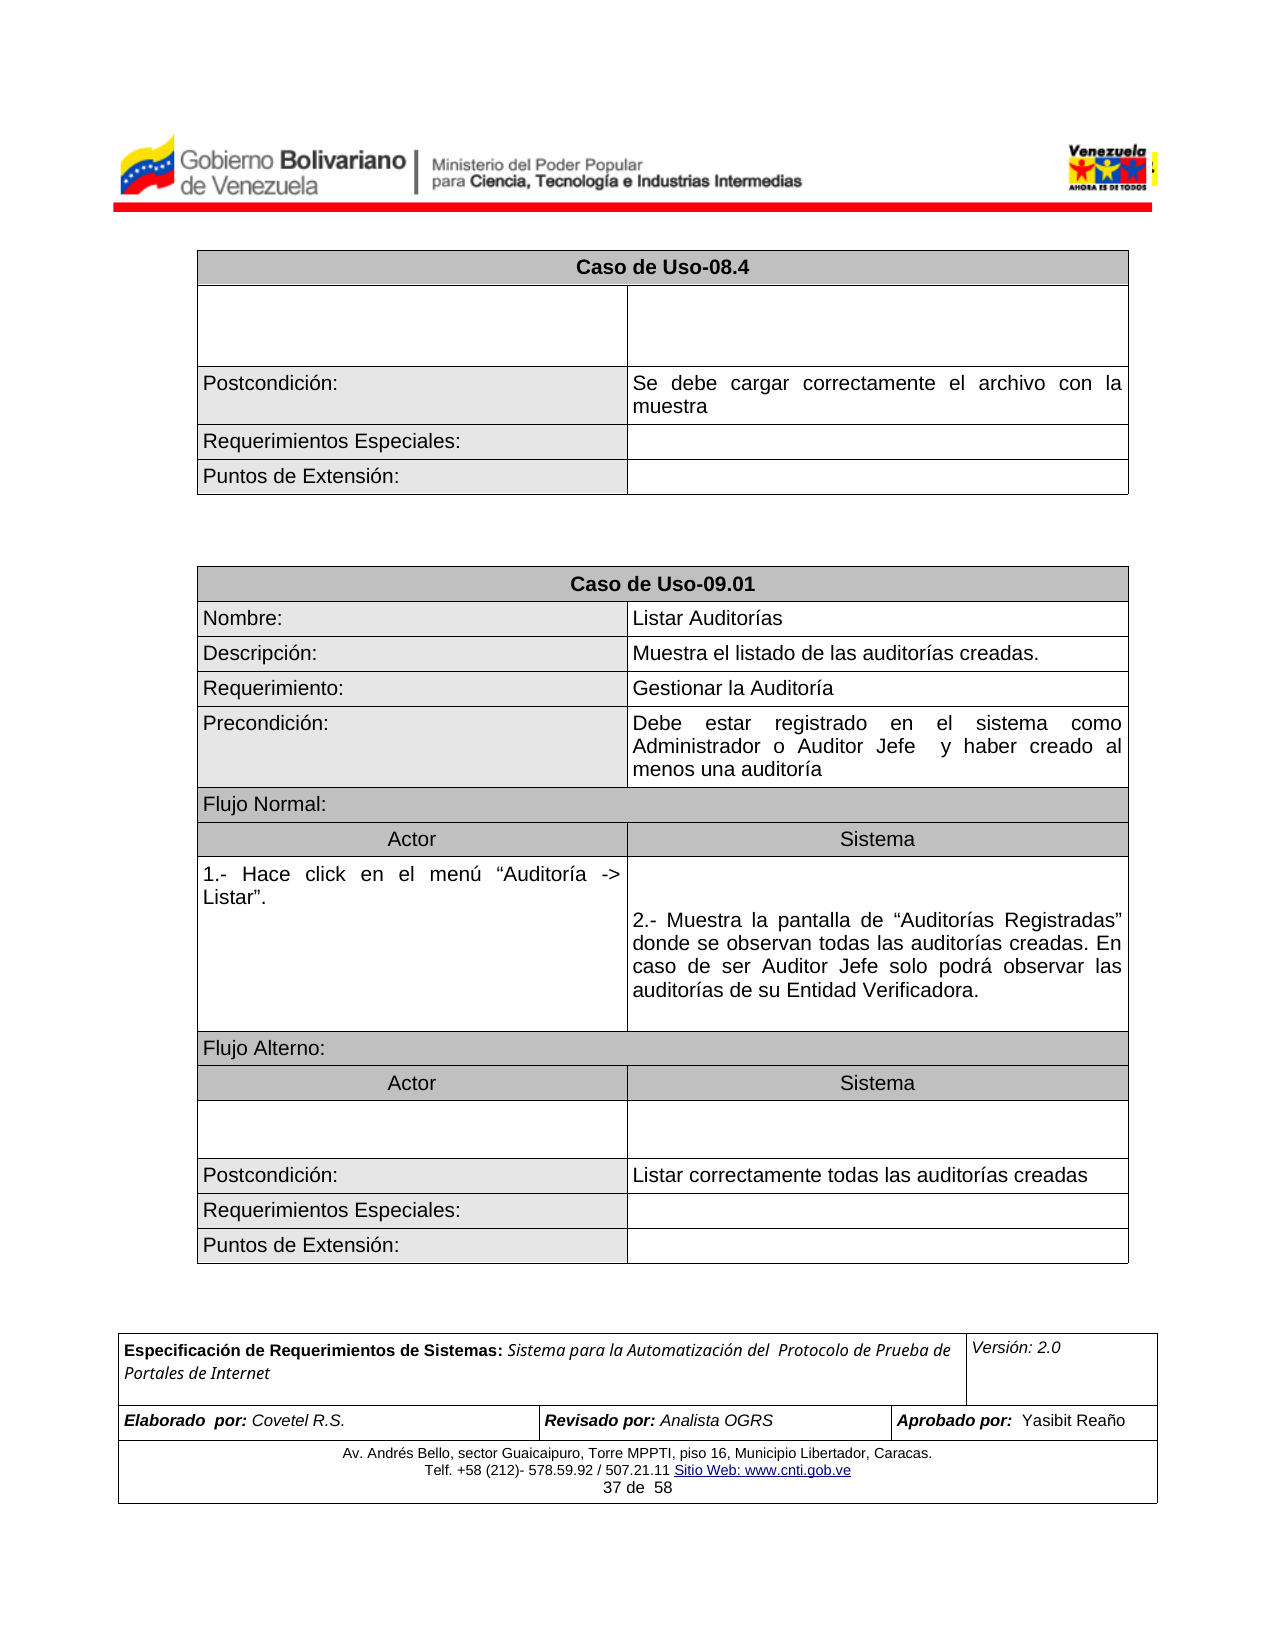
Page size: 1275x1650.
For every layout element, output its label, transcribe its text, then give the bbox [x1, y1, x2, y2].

table_cell Flujo Alterno: [198, 1032, 1128, 1065]
table_cell Se debe cargar correctamente el archivo con la muestra [628, 367, 1128, 424]
table_cell Postcondición: [198, 367, 627, 424]
table_cell Requerimiento: [198, 672, 627, 706]
table_cell Requerimientos Especiales: [198, 425, 627, 459]
table_cell 2.- Muestra la pantalla de “Auditorías Registradas” donde se observan todas las auditorías creadas. En caso de ser Auditor Jefe solo podrá observar las auditorías de su Entidad Verificadora. [628, 857, 1128, 1031]
table_cell Requerimientos Especiales: [198, 1194, 627, 1228]
table_cell Listar correctamente todas las auditorías creadas [628, 1159, 1128, 1193]
table_cell Actor [198, 1066, 627, 1100]
picture [113, 126, 1153, 212]
table_cell [628, 286, 1128, 366]
table_cell Postcondición: [198, 1159, 627, 1193]
table_cell Sistema [628, 1066, 1128, 1100]
table_cell Actor [198, 823, 627, 856]
table_cell Listar Auditorías [628, 602, 1128, 636]
table_cell Flujo Normal: [198, 788, 1128, 822]
table_cell Debe estar registrado en el sistema como Administrador o Auditor Jefe y haber creado al menos una auditoría [628, 707, 1128, 787]
table_cell Precondición: [198, 707, 627, 787]
table_cell [628, 460, 1128, 493]
table_cell 1.- Hace click en el menú “Auditoría -> Listar”. [198, 857, 627, 1031]
table_cell Puntos de Extensión: [198, 460, 627, 493]
table_cell Puntos de Extensión: [198, 1229, 627, 1262]
table_cell Nombre: [198, 602, 627, 636]
table_cell [198, 1101, 627, 1158]
table_cell Gestionar la Auditoría [628, 672, 1128, 706]
table_header Caso de Uso-08.4 [198, 251, 1128, 284]
table_cell [628, 425, 1128, 459]
table_header Caso de Uso-09.01 [198, 567, 1128, 601]
table_cell [628, 1229, 1128, 1262]
table_cell Descripción: [198, 637, 627, 671]
table_cell Sistema [628, 823, 1128, 856]
table_cell Muestra el listado de las auditorías creadas. [628, 637, 1128, 671]
table_cell [628, 1194, 1128, 1228]
table_cell [628, 1101, 1128, 1158]
table_cell [198, 286, 627, 366]
